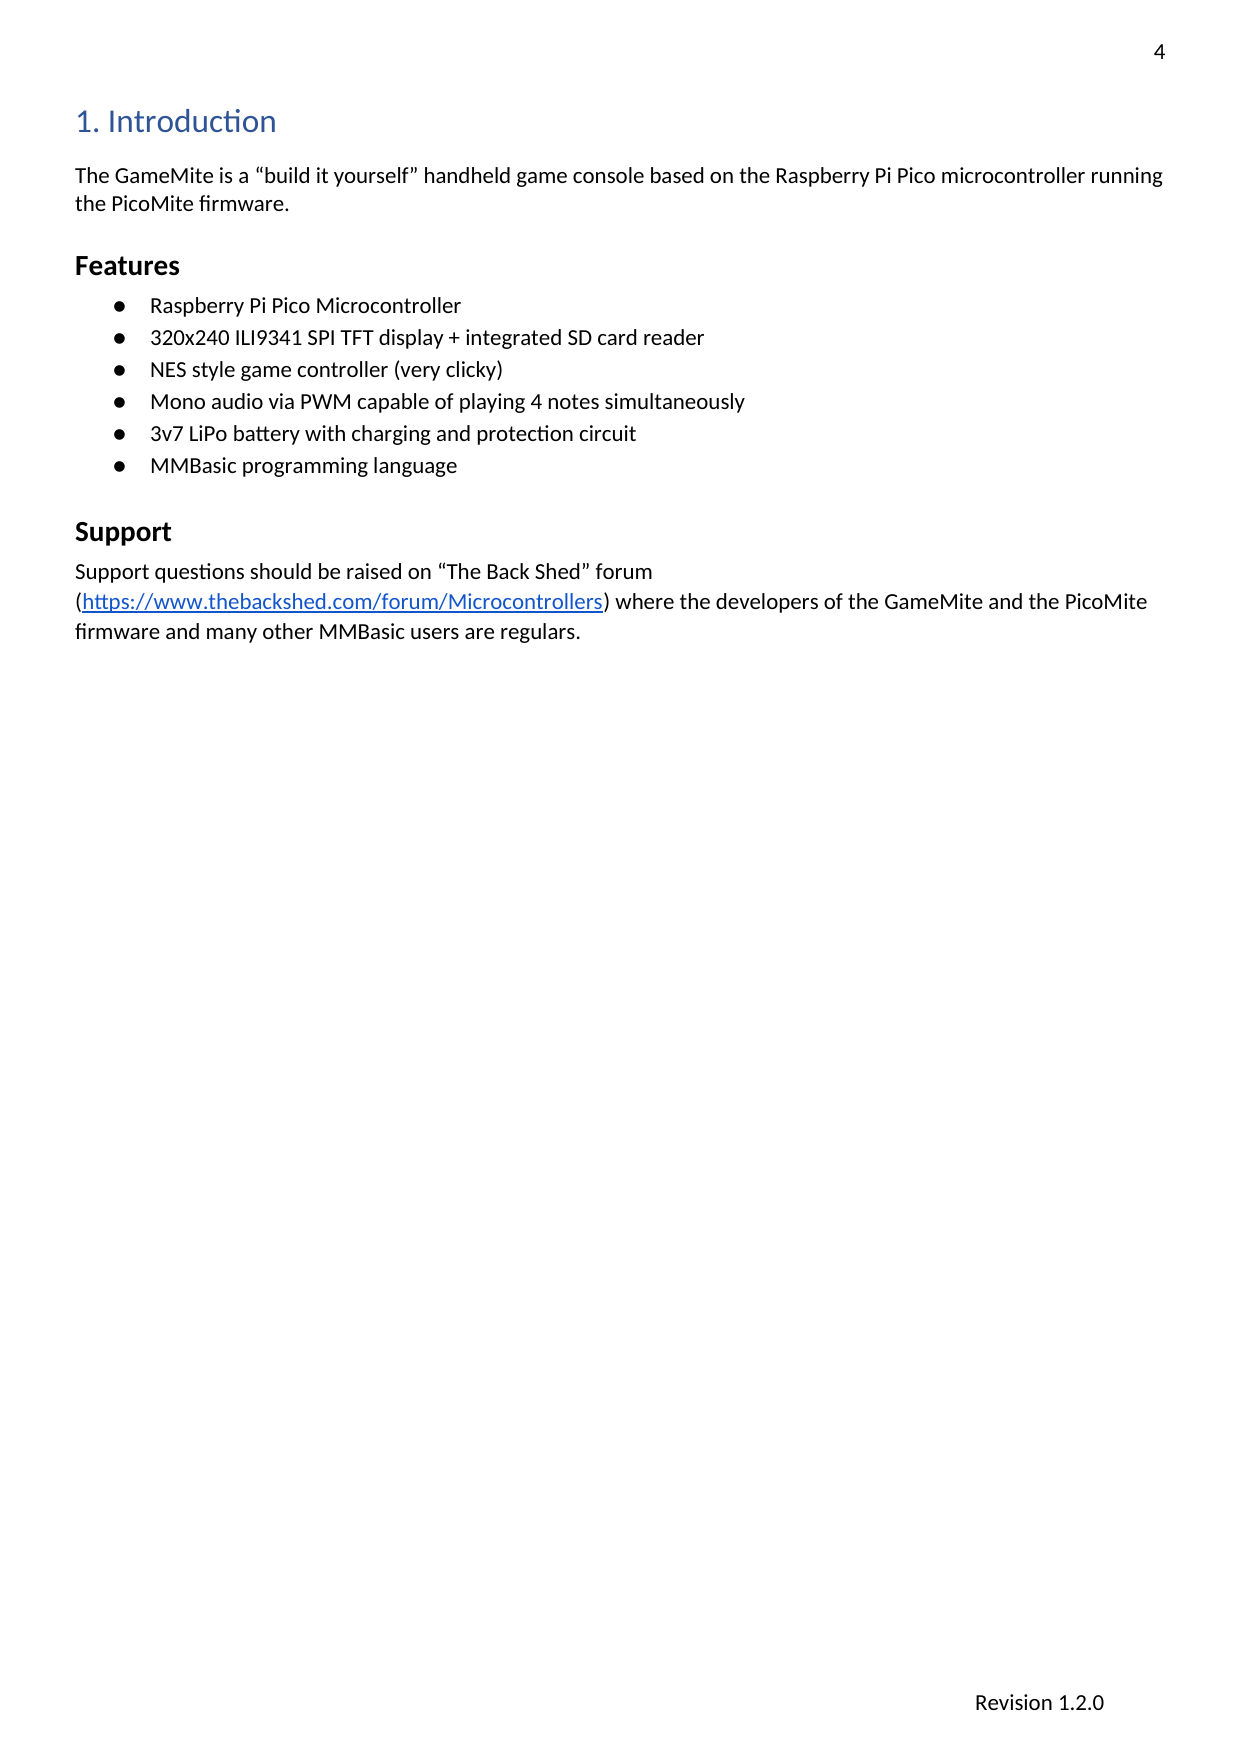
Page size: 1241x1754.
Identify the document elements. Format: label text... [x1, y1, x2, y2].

list Mono audio via PWM capable of playing 4 notes simultaneously [112, 387, 1165, 415]
text Support questions should be raised on “The Back Shed” forum (https://www.thebackshed.com/forum/Microcontrollers) where the developers of the GameMite and the PicoMite firmware and many other MMBasic users are regulars. [75, 557, 1165, 645]
list NES style game controller (very clicky) [112, 355, 1165, 383]
text The GameMite is a “build it yourself” handheld game console based on the Raspberry Pi Pico microcontroller running the PicoMite firmware. [75, 162, 1165, 218]
list MMBasic programming language [112, 452, 1165, 480]
subtitle 1. Introduction [75, 100, 1165, 141]
list 3v7 LiPo battery with charging and protection circuit [112, 419, 1165, 447]
list Raspberry Pi Pico Microcontroller [112, 291, 1165, 319]
list 320x240 ILI9341 SPI TFT display + integrated SD card reader [112, 323, 1165, 351]
subtitle Support [75, 513, 1165, 549]
subtitle Features [75, 247, 1165, 282]
